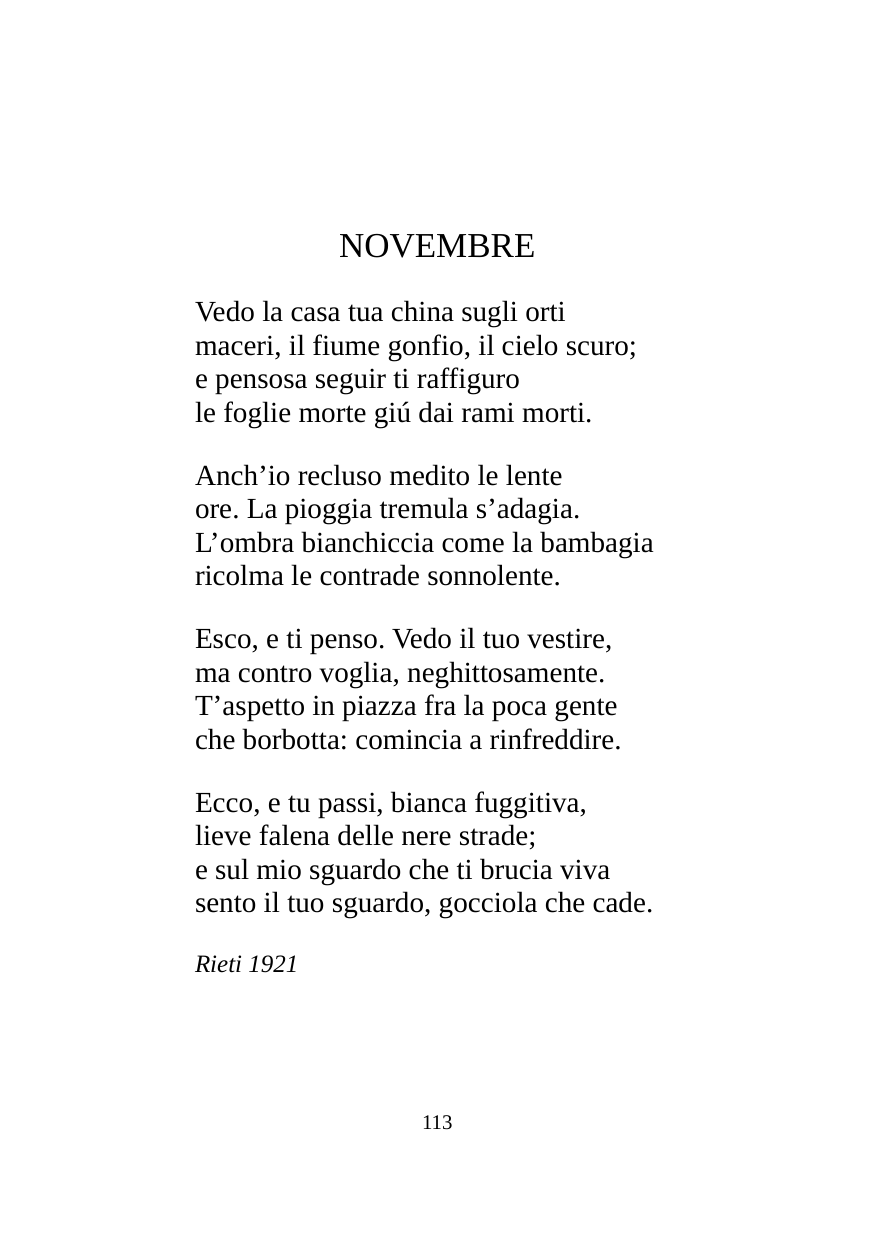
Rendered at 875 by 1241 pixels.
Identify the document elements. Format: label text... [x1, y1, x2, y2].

text Esco, e ti penso. Vedo il tuo vestire, ma contro voglia, neghittosamente. T’aspetto in piazza fra la poca gente che borbotta: comincia a rinfreddire. [195, 621, 768, 756]
text Ecco, e tu passi, bianca fuggitiva, lieve falena delle nere strade; e sul mio sguardo che ti brucia viva sento il tuo sguardo, gocciola che cade. [195, 785, 768, 919]
subtitle NOVEMBRE [106, 224, 768, 264]
text Rieti 1921 [195, 949, 768, 977]
text Anch’io recluso medito le lente ore. La pioggia tremula s’adagia. L’ombra bianchiccia come la bambagia ricolma le contrade sonnolente. [195, 458, 768, 592]
text Vedo la casa tua china sugli orti maceri, il fiume gonfio, il cielo scuro; e pensosa seguir ti raffiguro le foglie morte giú dai rami morti. [195, 294, 768, 428]
